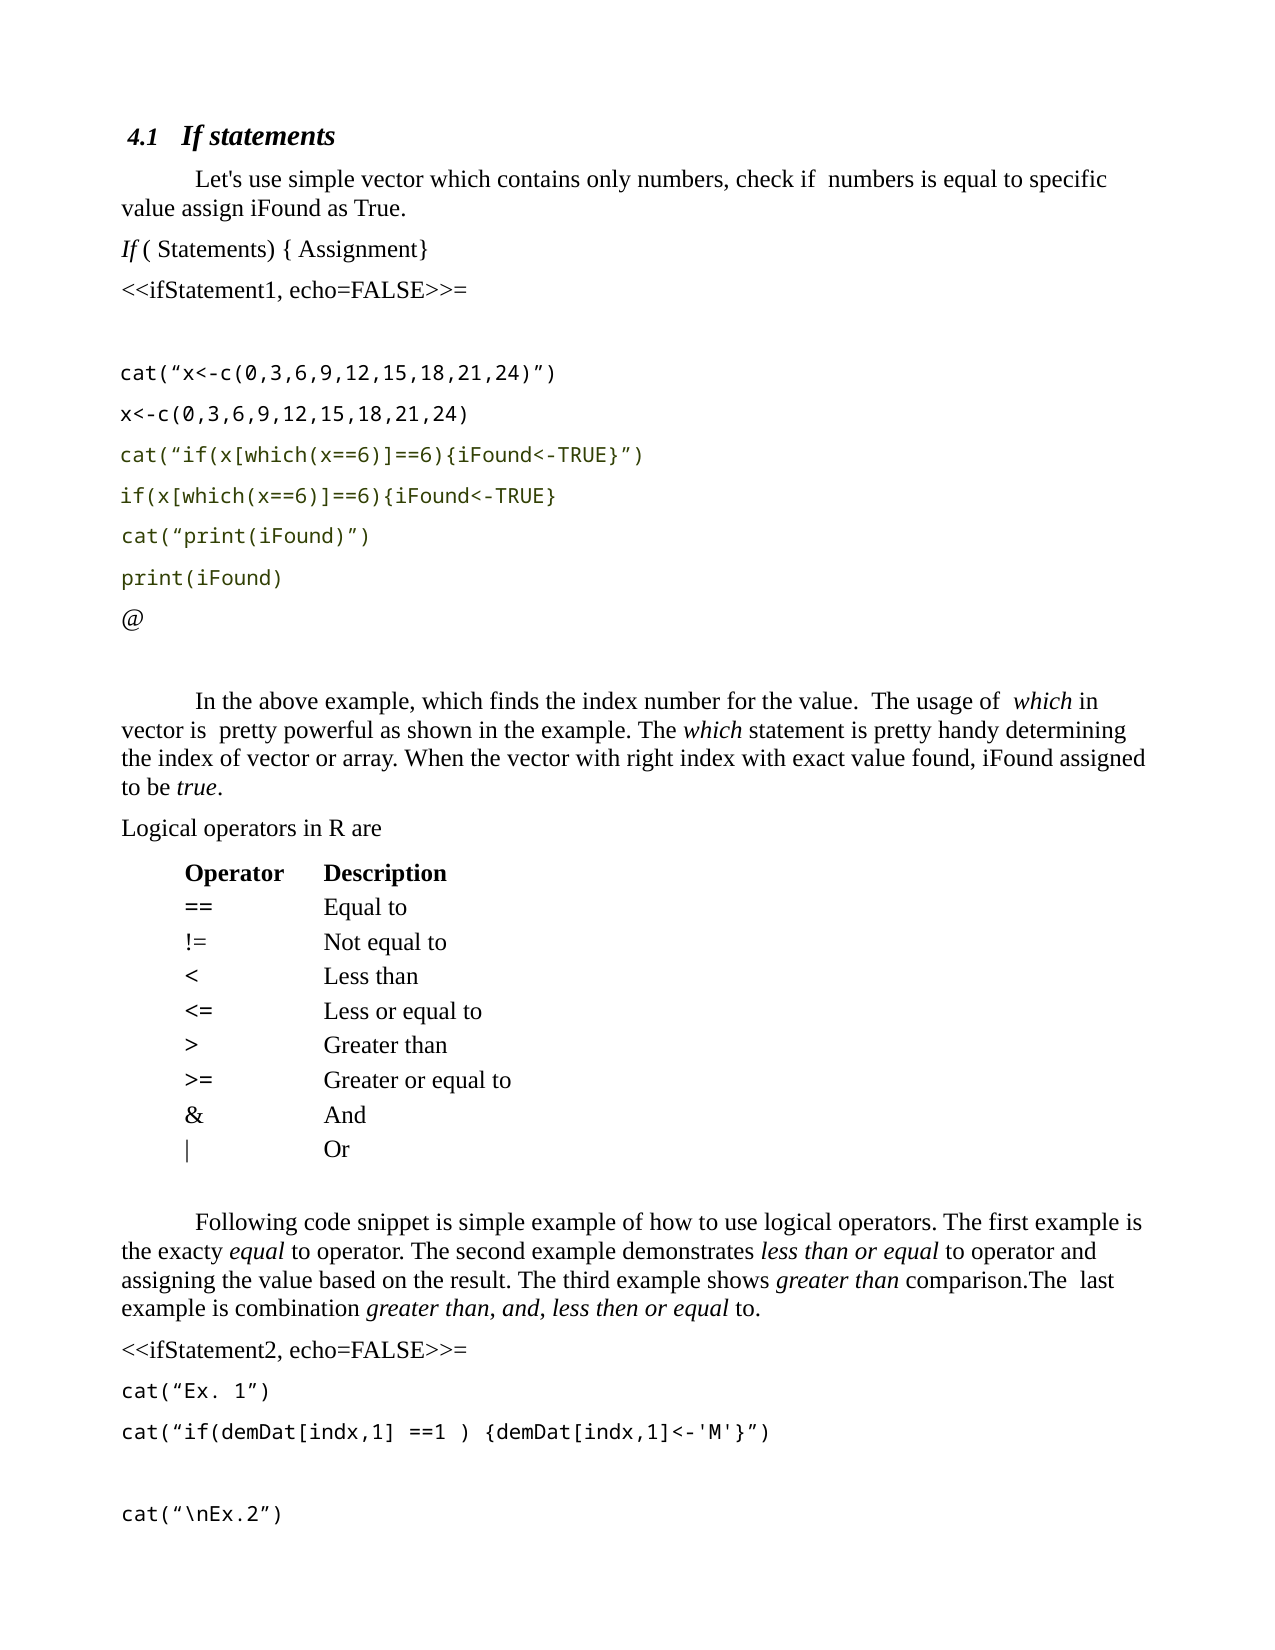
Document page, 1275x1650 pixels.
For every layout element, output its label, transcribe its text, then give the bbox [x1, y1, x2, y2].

table_cell & [177, 1097, 316, 1131]
text In the above example, which finds the index number for the value. The usage of which in vector is pretty powerful as shown in the example. The which statement is pretty handy determining the index of vector or array. When the vector with right index with exact value found, iFound assigned to be true. [121, 686, 1158, 801]
table_cell Equal to [316, 889, 574, 924]
text <<ifStatement1, echo=FALSE>>= [121, 275, 1158, 304]
text Let's use simple vector which contains only numbers, check if numbers is equal to specific value assign iFound as True. [121, 164, 1158, 222]
text cat(“if(demDat[indx,1] ==1 ) {demDat[indx,1]<-'M'}”) [121, 1417, 1158, 1445]
table_cell Greater or equal to [316, 1062, 574, 1097]
text If ( Statements) { Assignment} [121, 234, 1158, 263]
table_cell Greater than [316, 1028, 574, 1062]
table_header Description [316, 855, 574, 889]
table_cell >= [177, 1062, 316, 1097]
text Following code snippet is simple example of how to use logical operators. The first example is the exacty equal to operator. The second example demonstrates less than or equal to operator and assigning the value based on the result. The third example shows greater than comparison.The last example is combination greater than, and, less then or equal to. [121, 1207, 1158, 1322]
text cat(“\nEx.2”) [121, 1499, 1158, 1527]
text @ [121, 603, 1158, 632]
table_header Operator [177, 855, 316, 889]
text if(x[which(x==6)]==6){iFound<-TRUE} [119, 481, 1158, 509]
table_cell > [177, 1028, 316, 1062]
table_cell != [177, 924, 316, 958]
table_cell And [316, 1097, 574, 1131]
table_cell == [177, 889, 316, 924]
text print(iFound) [121, 563, 1158, 591]
table_cell < [177, 959, 316, 993]
text cat(“Ex. 1”) [121, 1376, 1158, 1404]
text Logical operators in R are [121, 813, 1158, 842]
text <<ifStatement2, echo=FALSE>>= [121, 1335, 1158, 1363]
text cat(“print(iFound)”) [121, 522, 1158, 550]
text cat(“x<-c(0,3,6,9,12,15,18,21,24)”) [119, 358, 1158, 386]
text x<-c(0,3,6,9,12,15,18,21,24) [119, 399, 1158, 427]
text cat(“if(x[which(x==6)]==6){iFound<-TRUE}”) [119, 440, 1158, 468]
table_cell | [177, 1131, 316, 1166]
table_cell Or [316, 1131, 574, 1166]
table_cell Less than [316, 959, 574, 993]
table_cell <= [177, 993, 316, 1028]
table_cell Less or equal to [316, 993, 574, 1028]
table_cell Not equal to [316, 924, 574, 958]
subtitle If statements [121, 118, 1158, 152]
